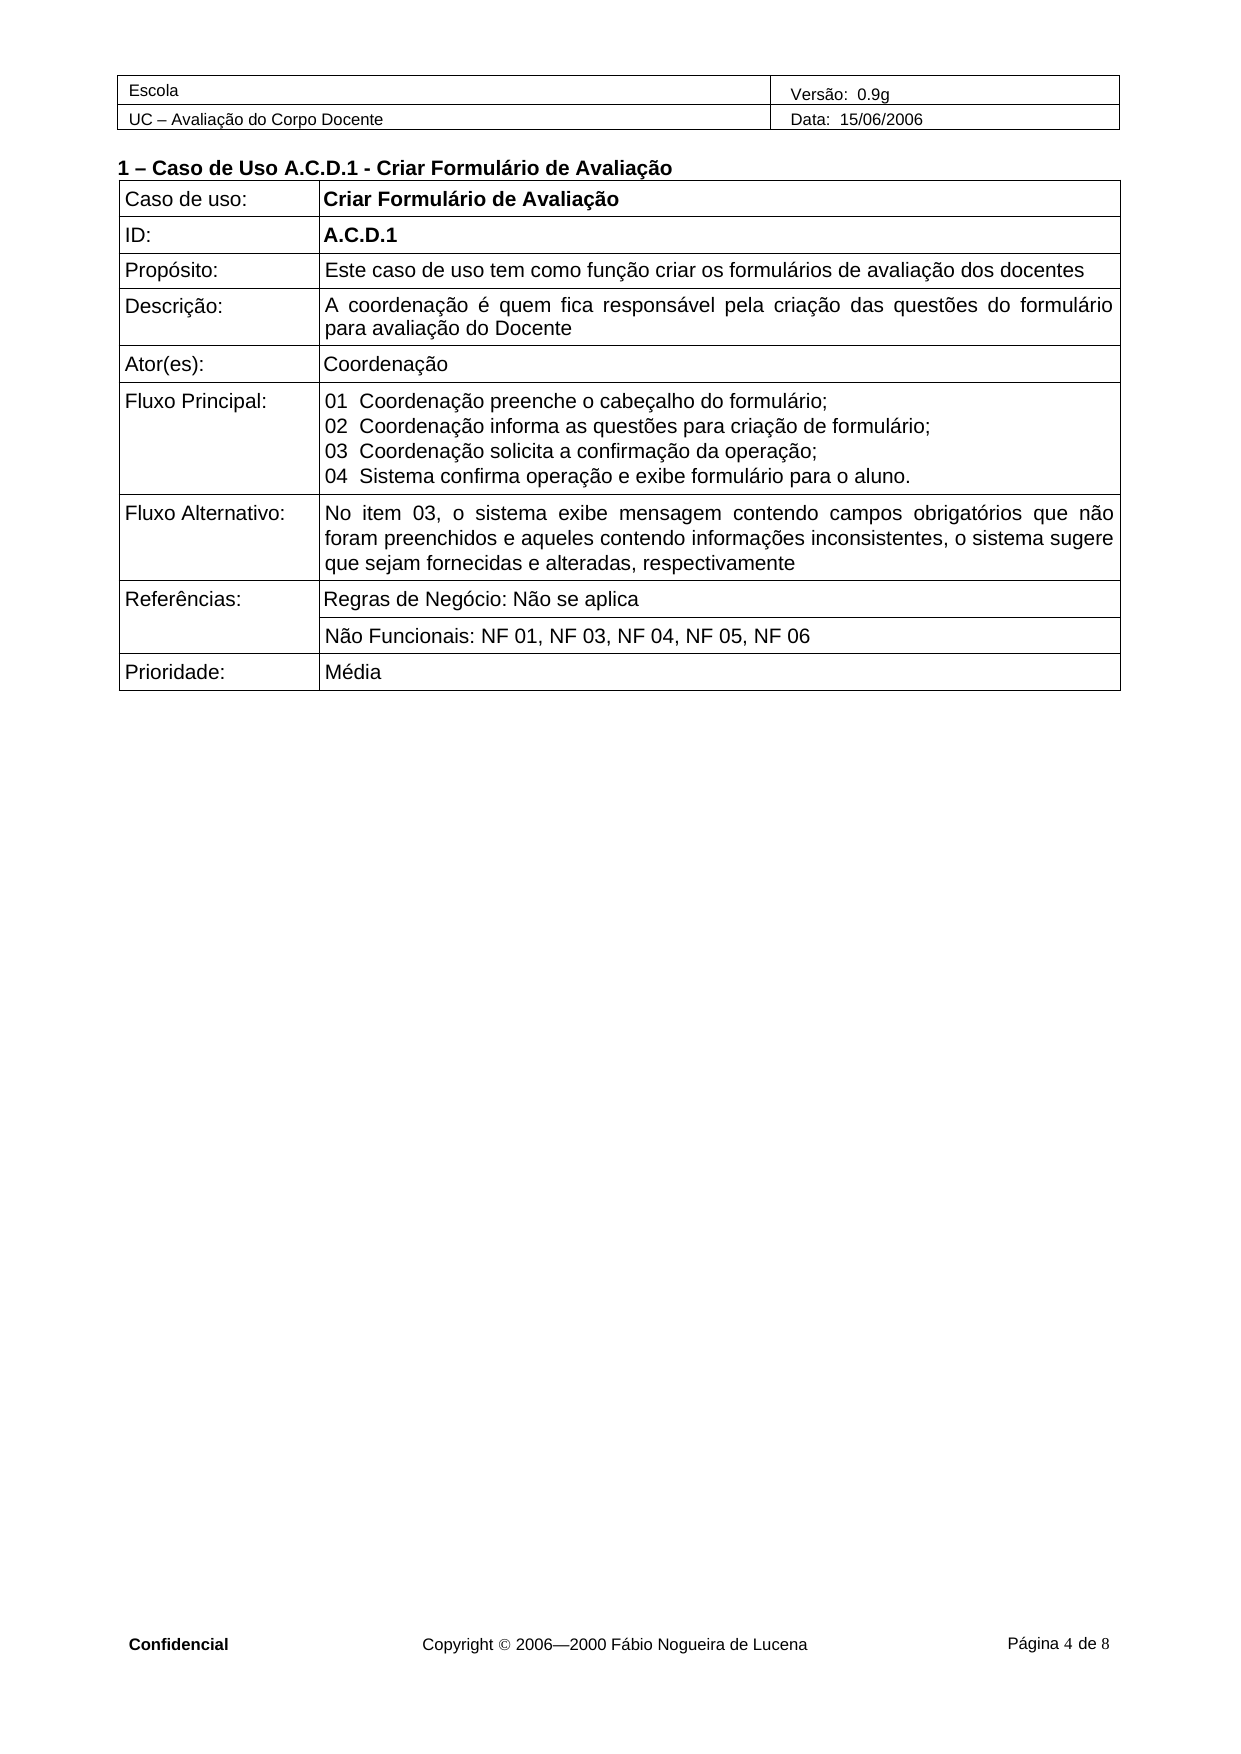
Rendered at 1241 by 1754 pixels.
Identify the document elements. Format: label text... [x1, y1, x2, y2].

table_cell Referências: [120, 581, 319, 653]
table_cell Ator(es): [120, 346, 319, 382]
table_cell Não Funcionais: NF 01, NF 03, NF 04, NF 05, NF 06 [320, 618, 1120, 653]
table_cell Média [320, 654, 1120, 690]
table_cell A.C.D.1 [320, 217, 1120, 253]
table_header Caso de uso: [120, 181, 319, 216]
table_header Regras de Negócio: Não se aplica [320, 581, 1120, 617]
table_cell Fluxo Alternativo: [120, 495, 319, 580]
table_cell Este caso de uso tem como função criar os formulários de avaliação dos docentes [320, 254, 1120, 287]
table_cell Descrição: [120, 289, 319, 345]
table_cell Coordenação [320, 346, 1120, 382]
table_cell No item 03, o sistema exibe mensagem contendo campos obrigatórios que não foram preenchidos e aqueles contendo informações inconsistentes, o sistema sugere que sejam fornecidas e alteradas, respectivamente [320, 495, 1120, 580]
table_cell A coordenação é quem fica responsável pela criação das questões do formulário para avaliação do Docente [320, 289, 1120, 345]
table_cell Prioridade: [120, 654, 319, 690]
table_cell Propósito: [120, 254, 319, 287]
text 1 – Caso de Uso A.C.D.1 - Criar Formulário de Avaliação [117, 154, 1120, 179]
table_cell Fluxo Principal: [120, 383, 319, 493]
table_cell ID: [120, 217, 319, 253]
table_cell 01 Coordenação preenche o cabeçalho do formulário; 02 Coordenação informa as questões para criação de formulário; 03 Coordenação solicita a confirmação da operação; 04 Sistema confirma operação e exibe formulário para o aluno. [320, 383, 1120, 493]
table_header Criar Formulário de Avaliação [320, 181, 1120, 216]
